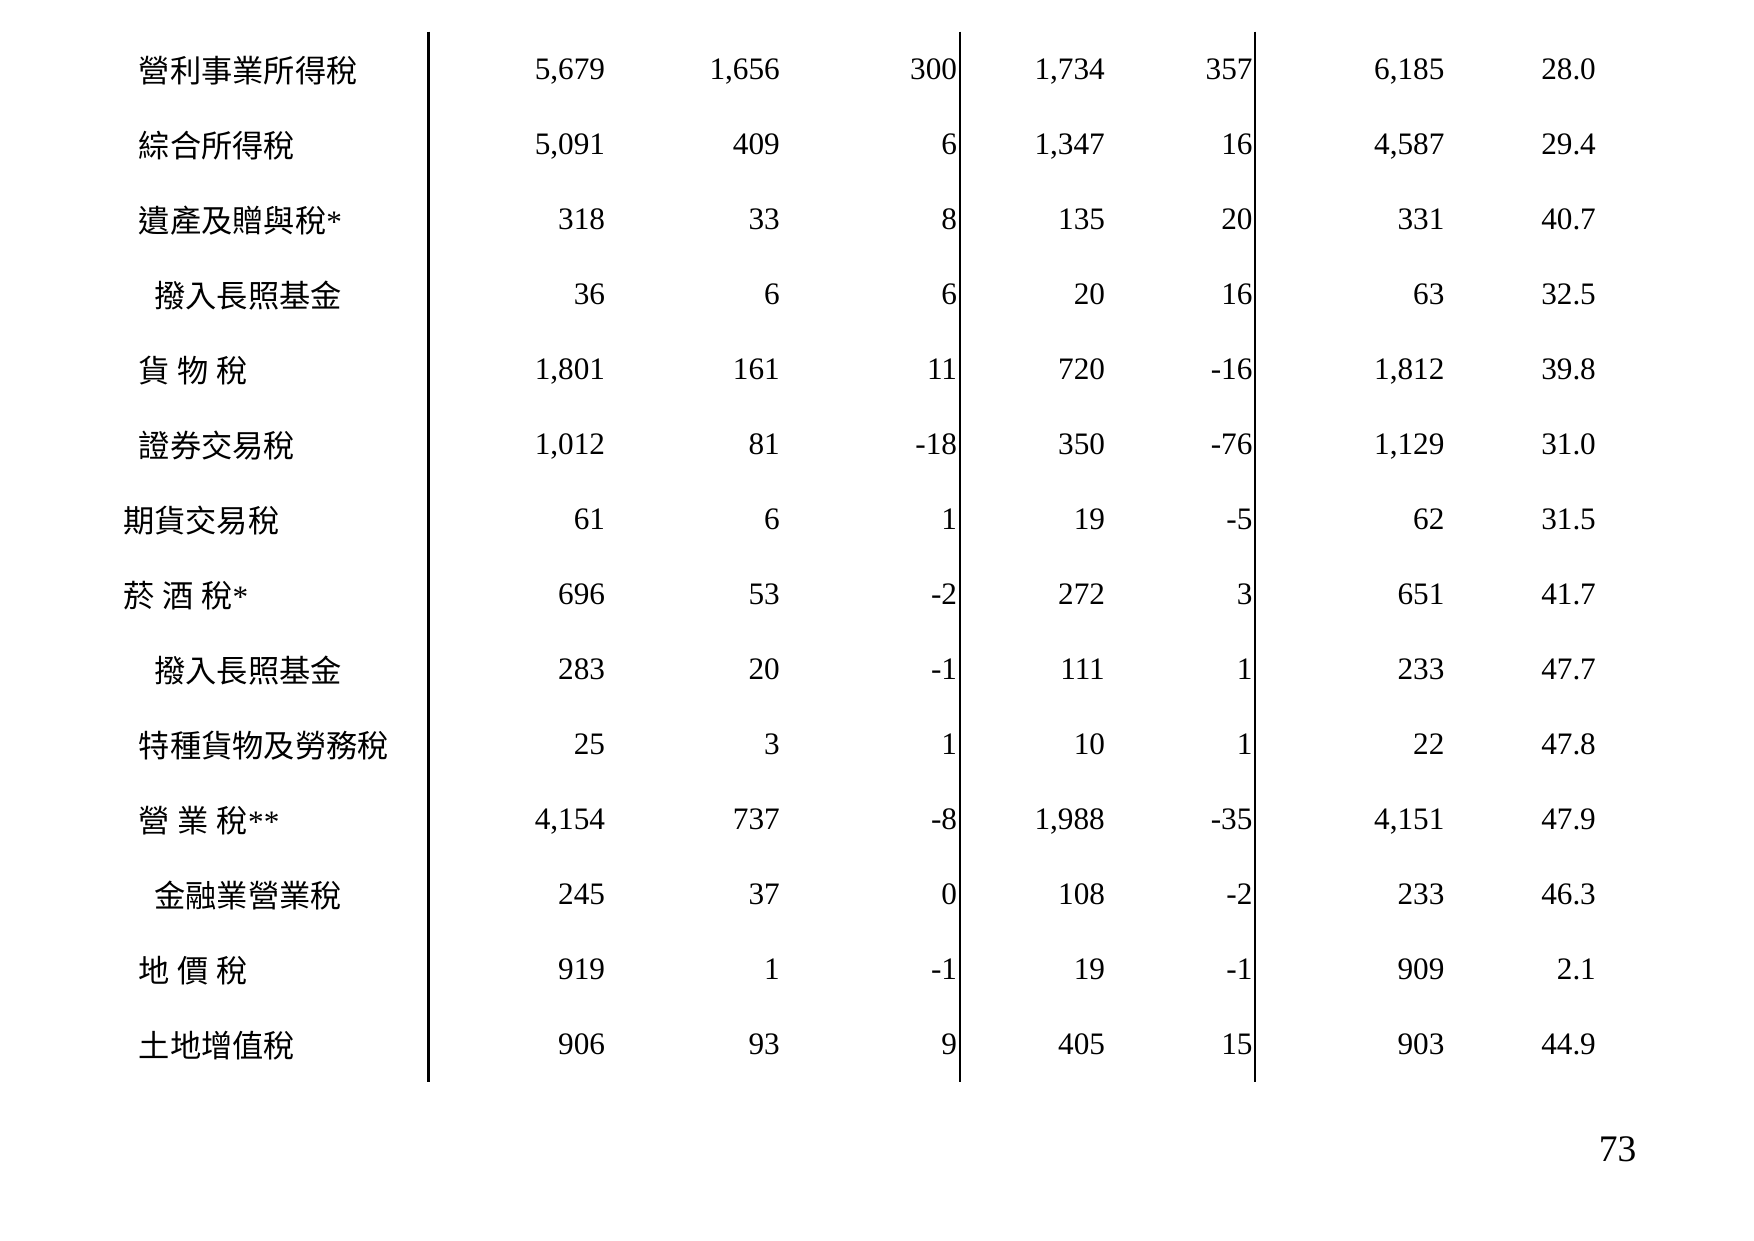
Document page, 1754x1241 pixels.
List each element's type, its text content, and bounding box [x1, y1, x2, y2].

table_cell -35 [1108, 782, 1254, 857]
table_cell 350 [961, 407, 1107, 482]
table_cell 31.0 [1447, 407, 1598, 482]
table_cell 金融業營業稅 [96, 857, 427, 932]
table_cell 357 [1108, 32, 1254, 107]
table_cell 1,801 [430, 332, 608, 407]
table_cell 111 [961, 632, 1107, 707]
table_cell 16 [1108, 107, 1254, 182]
table_cell 409 [608, 107, 781, 182]
table_cell 營 業 稅** [96, 782, 427, 857]
table_cell 737 [608, 782, 781, 857]
table_cell 撥入長照基金 [96, 257, 427, 332]
table_cell 土地增值稅 [96, 1007, 427, 1082]
table_cell 25 [430, 707, 608, 782]
table_cell -1 [1108, 932, 1254, 1007]
table_cell 6,185 [1256, 32, 1447, 107]
table_cell 19 [961, 482, 1107, 557]
table_cell 20 [608, 632, 781, 707]
table_cell 1 [1108, 707, 1254, 782]
table_cell 283 [430, 632, 608, 707]
table_cell 233 [1256, 632, 1447, 707]
table_cell 4,587 [1256, 107, 1447, 182]
table_cell 5,679 [430, 32, 608, 107]
table_cell 651 [1256, 557, 1447, 632]
table_cell 9 [784, 1007, 959, 1082]
table_cell 37 [608, 857, 781, 932]
table_cell 318 [430, 182, 608, 257]
table_cell -16 [1108, 332, 1254, 407]
table_cell 1,734 [961, 32, 1107, 107]
table_cell 29.4 [1447, 107, 1598, 182]
table_cell 地 價 稅 [96, 932, 427, 1007]
table_cell 撥入長照基金 [96, 632, 427, 707]
table_cell 245 [430, 857, 608, 932]
table_cell -2 [1108, 857, 1254, 932]
table_cell 696 [430, 557, 608, 632]
table_cell 32.5 [1447, 257, 1598, 332]
table_cell 1,812 [1256, 332, 1447, 407]
table_cell 909 [1256, 932, 1447, 1007]
table_cell 1 [1108, 632, 1254, 707]
table_cell -5 [1108, 482, 1254, 557]
table_cell 93 [608, 1007, 781, 1082]
table_cell 903 [1256, 1007, 1447, 1082]
table_cell 63 [1256, 257, 1447, 332]
table_cell 233 [1256, 857, 1447, 932]
table_cell -1 [784, 932, 959, 1007]
table_cell 44.9 [1447, 1007, 1598, 1082]
table_cell 3 [608, 707, 781, 782]
table_cell 39.8 [1447, 332, 1598, 407]
table_cell 20 [1108, 182, 1254, 257]
table_cell 6 [784, 107, 959, 182]
table_cell 期貨交易稅 [96, 482, 427, 557]
table_cell 4,151 [1256, 782, 1447, 857]
table_cell 81 [608, 407, 781, 482]
table_cell 28.0 [1447, 32, 1598, 107]
table_cell -8 [784, 782, 959, 857]
table_cell 1,347 [961, 107, 1107, 182]
table_cell 6 [608, 482, 781, 557]
table_cell 62 [1256, 482, 1447, 557]
table_cell 300 [784, 32, 959, 107]
table_cell -1 [784, 632, 959, 707]
table_cell 0 [784, 857, 959, 932]
table_cell -2 [784, 557, 959, 632]
table_cell 5,091 [430, 107, 608, 182]
table_cell 906 [430, 1007, 608, 1082]
table_cell 20 [961, 257, 1107, 332]
table_cell 6 [608, 257, 781, 332]
table_cell 272 [961, 557, 1107, 632]
table_cell 1 [608, 932, 781, 1007]
table_cell -18 [784, 407, 959, 482]
table_cell 15 [1108, 1007, 1254, 1082]
table_cell 47.9 [1447, 782, 1598, 857]
table_cell 貨 物 稅 [96, 332, 427, 407]
table_cell 證券交易稅 [96, 407, 427, 482]
table_cell 1,012 [430, 407, 608, 482]
table_cell 405 [961, 1007, 1107, 1082]
table_cell 8 [784, 182, 959, 257]
table_cell 1,988 [961, 782, 1107, 857]
table_cell 2.1 [1447, 932, 1598, 1007]
table_cell 菸 酒 稅* [96, 557, 427, 632]
table_cell 47.8 [1447, 707, 1598, 782]
table_cell 19 [961, 932, 1107, 1007]
table_cell 6 [784, 257, 959, 332]
table_cell 47.7 [1447, 632, 1598, 707]
table_cell 720 [961, 332, 1107, 407]
table_cell 4,154 [430, 782, 608, 857]
table_cell 31.5 [1447, 482, 1598, 557]
table_cell 33 [608, 182, 781, 257]
table_cell 10 [961, 707, 1107, 782]
table_cell 1,129 [1256, 407, 1447, 482]
table_cell -76 [1108, 407, 1254, 482]
table_cell 11 [784, 332, 959, 407]
table_cell 綜合所得稅 [96, 107, 427, 182]
table_cell 135 [961, 182, 1107, 257]
table_cell 61 [430, 482, 608, 557]
table_cell 36 [430, 257, 608, 332]
table_cell 919 [430, 932, 608, 1007]
table_cell 1 [784, 482, 959, 557]
table_cell 1 [784, 707, 959, 782]
table_cell 46.3 [1447, 857, 1598, 932]
table_cell 331 [1256, 182, 1447, 257]
table_cell 營利事業所得稅 [96, 32, 427, 107]
table_cell 40.7 [1447, 182, 1598, 257]
table_cell 1,656 [608, 32, 781, 107]
table_cell 特種貨物及勞務稅 [96, 707, 427, 782]
table_cell 161 [608, 332, 781, 407]
table_cell 遺產及贈與稅* [96, 182, 427, 257]
table_cell 16 [1108, 257, 1254, 332]
table_cell 108 [961, 857, 1107, 932]
table_cell 53 [608, 557, 781, 632]
table_cell 41.7 [1447, 557, 1598, 632]
table_cell 22 [1256, 707, 1447, 782]
table_cell 3 [1108, 557, 1254, 632]
